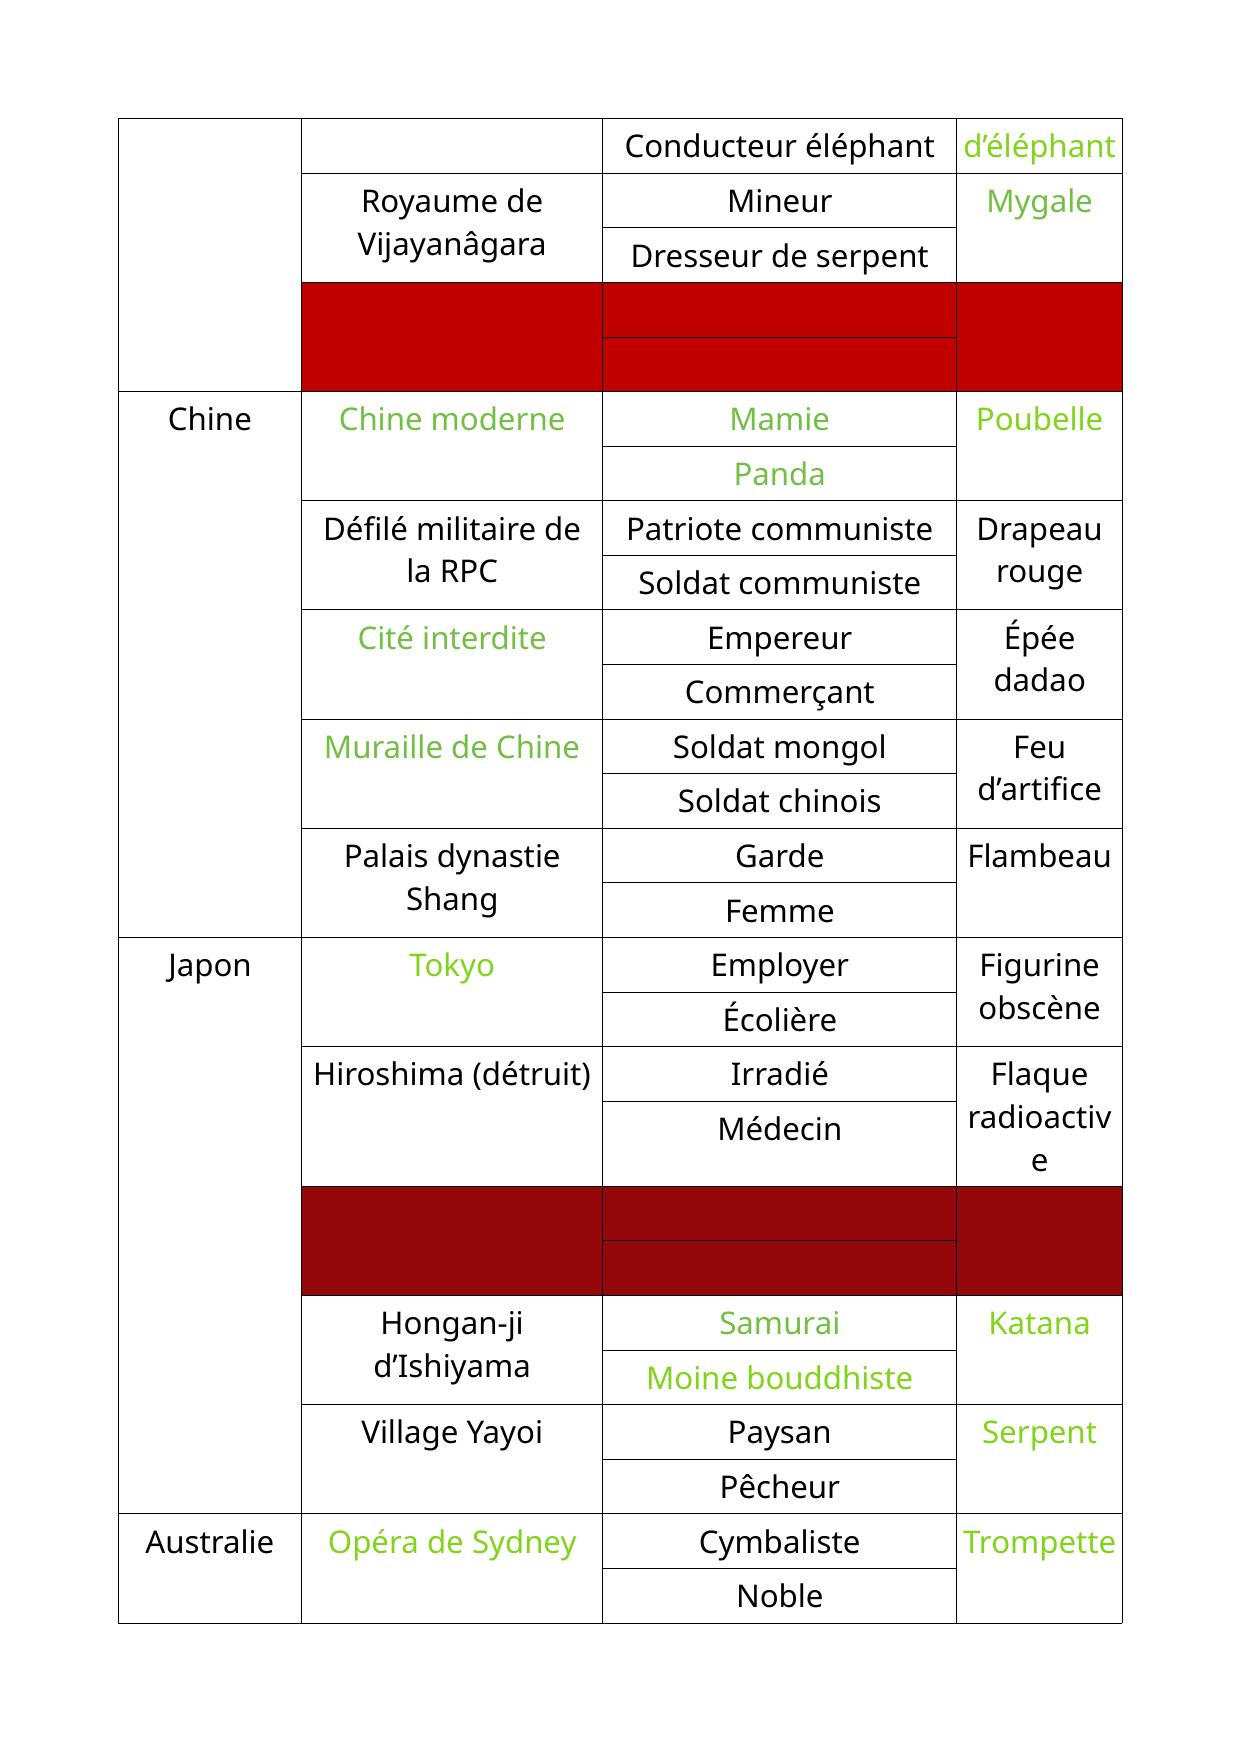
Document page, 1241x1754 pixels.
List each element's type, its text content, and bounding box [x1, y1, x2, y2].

table_cell Écolière [603, 993, 956, 1046]
table_cell Muraille de Chine [302, 720, 602, 828]
table_cell Épée dadao [957, 610, 1122, 718]
table_cell Noble [603, 1569, 956, 1622]
table_cell Hongan-ji d’Ishiyama [302, 1296, 602, 1404]
table_cell Moine bouddhiste [603, 1351, 956, 1404]
table_cell Hiroshima (détruit) [302, 1047, 602, 1186]
table_cell Mineur [603, 174, 956, 227]
table_cell Flambeau [957, 829, 1122, 937]
table_cell Figurine obscène [957, 938, 1122, 1046]
table_cell Paysan [603, 1405, 956, 1459]
table_cell Soldat mongol [603, 720, 956, 773]
table_cell [302, 283, 602, 391]
table_cell Japon [119, 938, 301, 1513]
table_cell [603, 338, 956, 391]
table_cell [957, 1187, 1122, 1295]
table_cell Irradié [603, 1047, 956, 1101]
table_cell [119, 119, 301, 391]
table_cell [957, 283, 1122, 391]
table_cell [603, 283, 956, 336]
table_cell [302, 1187, 602, 1295]
table_cell Commerçant [603, 665, 956, 718]
table_cell Garde [603, 829, 956, 882]
table_cell Mamie [603, 392, 956, 446]
table_cell Katana [957, 1296, 1122, 1404]
table_cell Défilé militaire de la RPC [302, 501, 602, 609]
table_cell Soldat chinois [603, 774, 956, 828]
table_cell d’éléphant [957, 119, 1122, 173]
table_cell Femme [603, 883, 956, 937]
table_cell Tokyo [302, 938, 602, 1046]
table_cell Patriote communiste [603, 501, 956, 555]
table_cell Mygale [957, 174, 1122, 282]
table_cell Pêcheur [603, 1460, 956, 1513]
table_cell Médecin [603, 1102, 956, 1186]
table_cell Chine [119, 392, 301, 937]
table_cell Samurai [603, 1296, 956, 1349]
table_cell Flaque radioactive [957, 1047, 1122, 1186]
table_cell Dresseur de serpent [603, 228, 956, 282]
table_cell Serpent [957, 1405, 1122, 1513]
table_cell Cymbaliste [603, 1514, 956, 1568]
table_cell Australie [119, 1514, 301, 1622]
table_cell Palais dynastie Shang [302, 829, 602, 937]
table_cell [603, 1241, 956, 1295]
table_cell Drapeau rouge [957, 501, 1122, 609]
table_cell Village Yayoi [302, 1405, 602, 1513]
table_cell [302, 119, 602, 173]
table_cell Conducteur éléphant [603, 119, 956, 173]
table_cell Trompette [957, 1514, 1122, 1622]
table_cell Chine moderne [302, 392, 602, 500]
table_cell Poubelle [957, 392, 1122, 500]
table_cell Panda [603, 447, 956, 500]
table_cell Feu d’artifice [957, 720, 1122, 828]
table_cell Soldat communiste [603, 556, 956, 609]
table_cell Royaume de Vijayanâgara [302, 174, 602, 282]
table_cell Empereur [603, 610, 956, 664]
table_cell Cité interdite [302, 610, 602, 718]
table_cell Opéra de Sydney [302, 1514, 602, 1622]
table_cell [603, 1187, 956, 1240]
table_cell Employer [603, 938, 956, 991]
